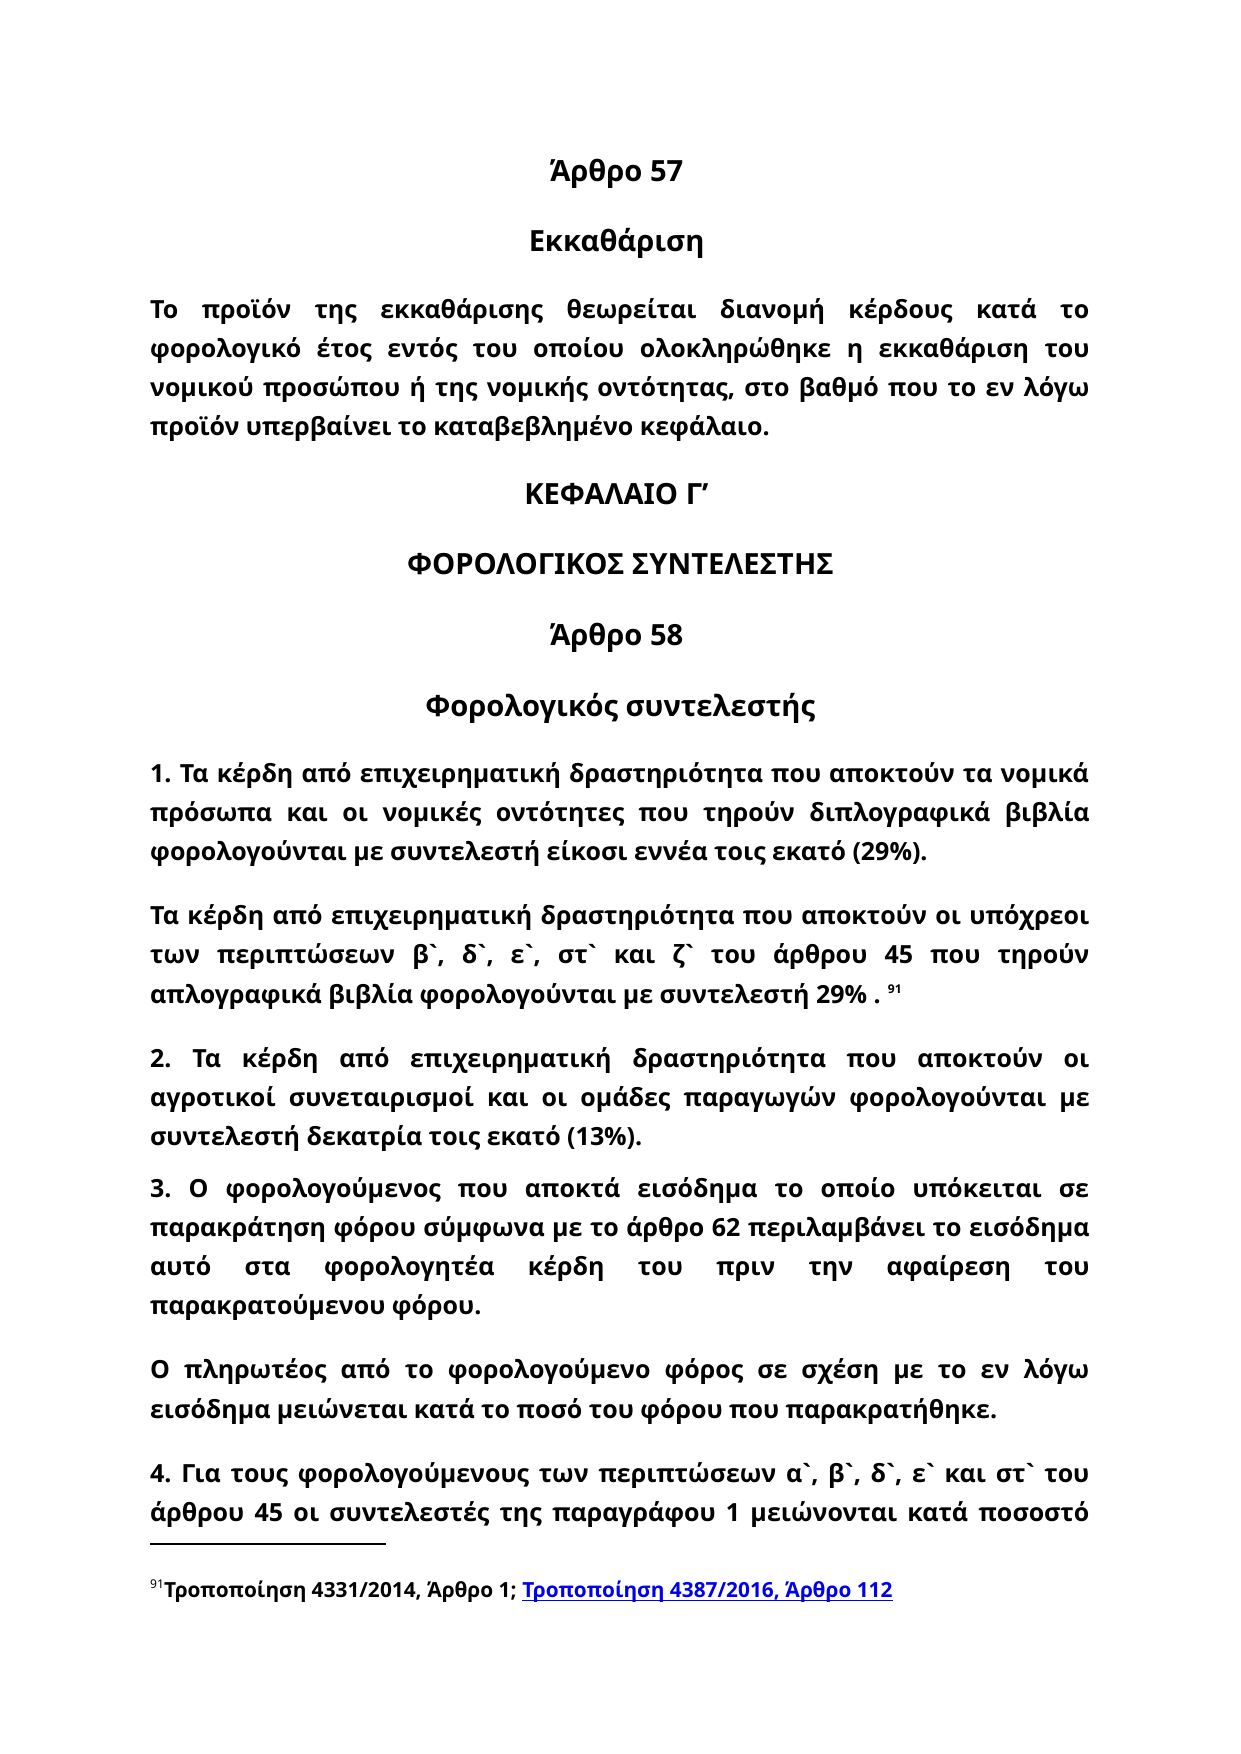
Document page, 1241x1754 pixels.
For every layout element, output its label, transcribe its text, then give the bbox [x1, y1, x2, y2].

text 4. Για τους φορολογούμενους των περιπτώσεων α`, β`, δ`, ε` και στ` του άρθρου 45 οι συντελεστές της παραγράφου 1 μειώνονται κατά ποσοστό [150, 1455, 1090, 1529]
subtitle Εκκαθάριση [150, 221, 1090, 260]
subtitle Άρθρο 57 [150, 150, 1090, 190]
subtitle ΦΟΡΟΛΟΓΙΚΟΣ ΣΥΝΤΕΛΕΣΤΗΣ [150, 543, 1090, 583]
subtitle ΚΕΦΑΛΑΙΟ Γ’ [150, 473, 1090, 513]
text 3. Ο φορολογούμενος που αποκτά εισόδημα το οποίο υπόκειται σε παρακράτηση φόρου σύμφωνα με το άρθρο 62 περιλαμβάνει το εισόδημα αυτό στα φορολογητέα κέρδη του πριν την αφαίρεση του παρακρατούμενου φόρου. [150, 1170, 1090, 1322]
text 2. Τα κέρδη από επιχειρηματική δραστηριότητα που αποκτούν οι αγροτικοί συνεταιρισμοί και οι ομάδες παραγωγών φορολογούνται με συντελεστή δεκατρία τοις εκατό (13%). [150, 1040, 1090, 1153]
text Το προϊόν της εκκαθάρισης θεωρείται διανομή κέρδους κατά το φορολογικό έτος εντός του οποίου ολοκληρώθηκε η εκκαθάριση του νομικού προσώπου ή της νομικής οντότητας, στο βαθμό που το εν λόγω προϊόν υπερβαίνει το καταβεβλημένο κεφάλαιο. [150, 291, 1090, 443]
subtitle Φορολογικός συντελεστής [150, 685, 1090, 724]
text 1. Τα κέρδη από επιχειρηματική δραστηριότητα που αποκτούν τα νομικά πρόσωπα και οι νομικές οντότητες που τηρούν διπλογραφικά βιβλία φορολογούνται με συντελεστή είκοσι εννέα τοις εκατό (29%). [150, 755, 1090, 868]
text Τα κέρδη από επιχειρηματική δραστηριότητα που αποκτούν οι υπόχρεοι των περιπτώσεων β`, δ`, ε`, στ` και ζ` του άρθρου 45 που τηρούν απλογραφικά βιβλία φορολογούνται με συντελεστή 29% . [150, 898, 1090, 1010]
text Ο πληρωτέος από το φορολογούμενο φόρος σε σχέση με το εν λόγω εισόδημα μειώνεται κατά το ποσό του φόρου που παρακρατήθηκε. [150, 1352, 1090, 1425]
subtitle Άρθρο 58 [150, 614, 1090, 654]
text Τροποποίηση 4331/2014, Άρθρο 1; Τροποποίηση 4387/2016, Άρθρο 112 [150, 1576, 1090, 1604]
